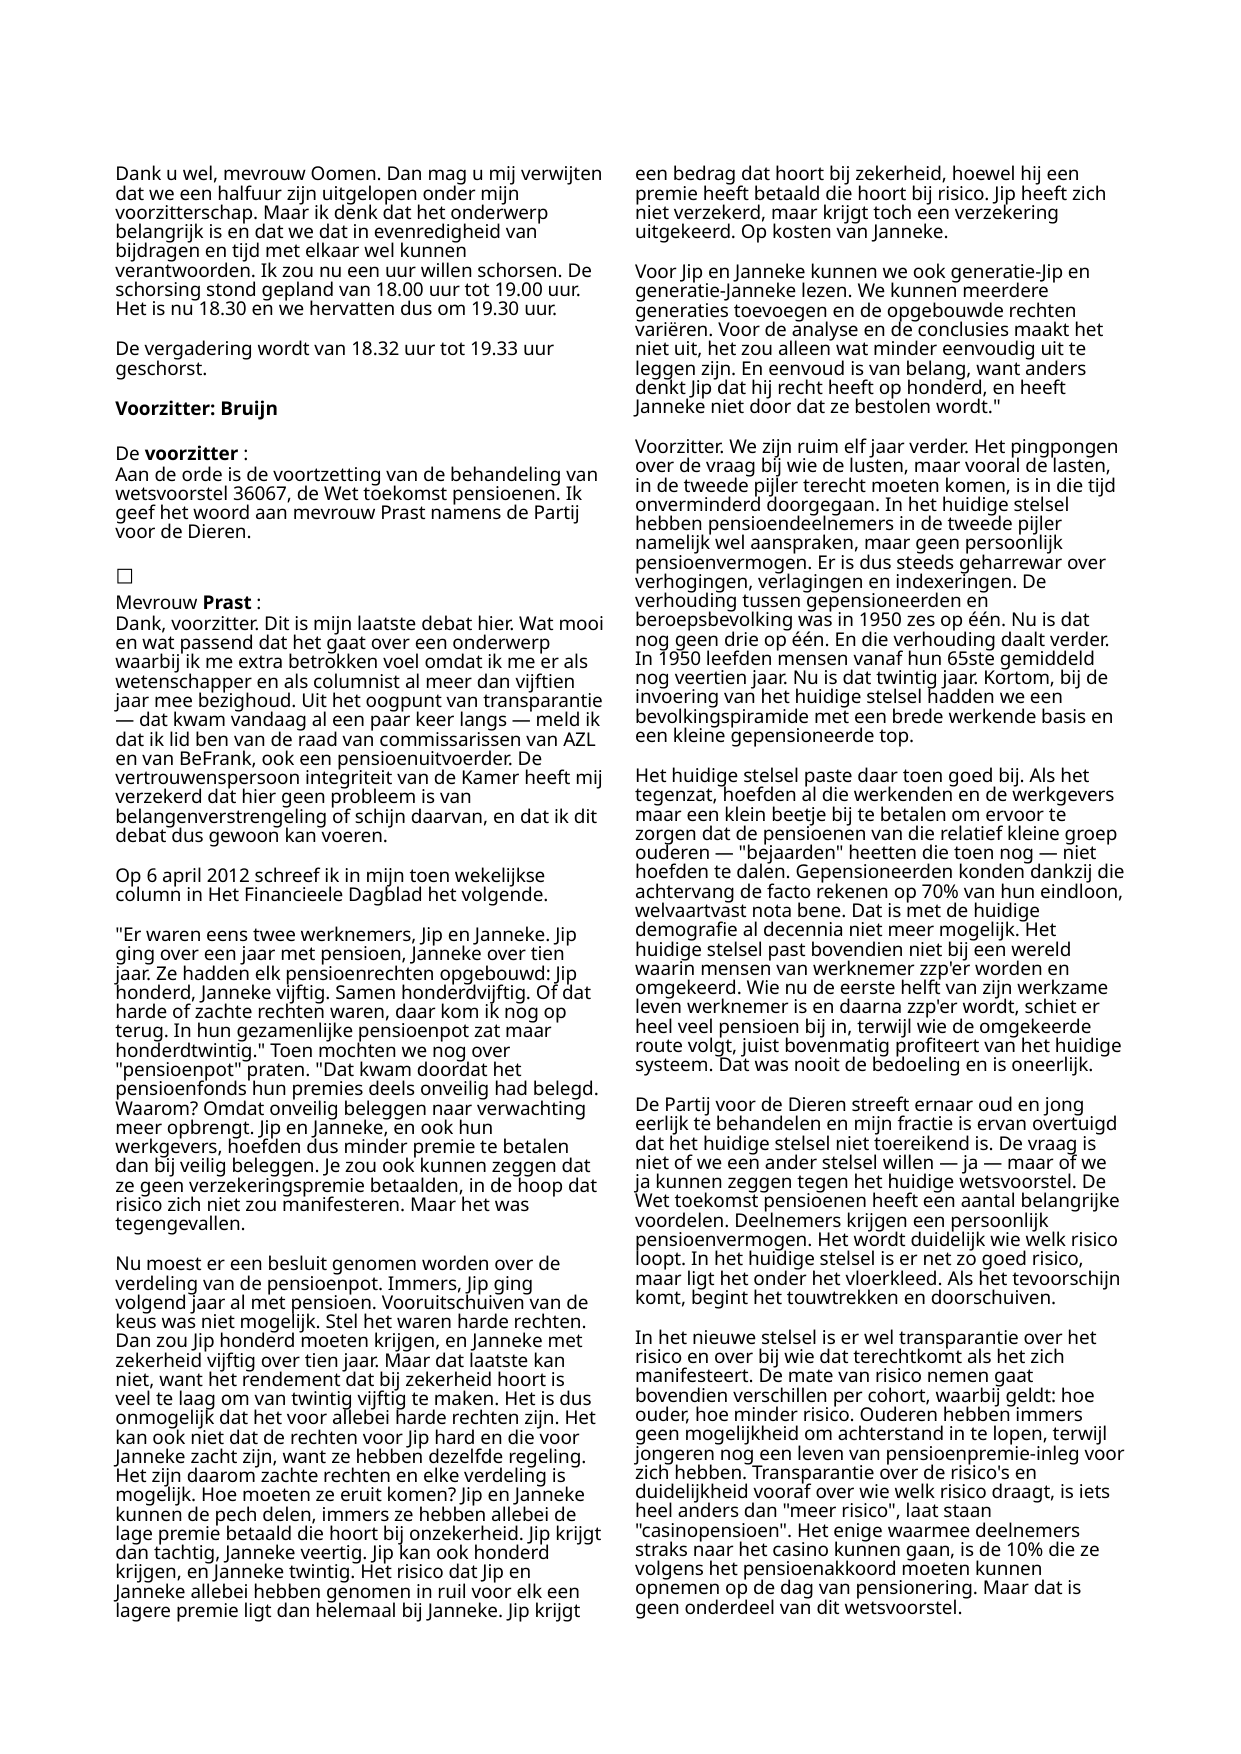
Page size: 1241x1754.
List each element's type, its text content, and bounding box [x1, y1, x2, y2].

text Dank, voorzitter. Dit is mijn laatste debat hier. Wat mooi en wat passend dat het gaat over een onderwerp waarbij ik me extra betrokken voel omdat ik me er als wetenschapper en als columnist al meer dan vijftien jaar mee bezighoud. Uit het oogpunt van transparantie — dat kwam vandaag al een paar keer langs — meld ik dat ik lid ben van de raad van commissarissen van AZL en van BeFrank, ook een pensioenuitvoerder. De vertrouwenspersoon integriteit van de Kamer heeft mij verzekerd dat hier geen probleem is van belangenverstrengeling of schijn daarvan, en dat ik dit debat dus gewoon kan voeren. [115, 615, 605, 846]
text Voorzitter. We zijn ruim elf jaar verder. Het pingpongen over de vraag bij wie de lusten, maar vooral de lasten, in de tweede pijler terecht moeten komen, is in die tijd onverminderd doorgegaan. In het huidige stelsel hebben pensioendeelnemers in de tweede pijler namelijk wel aanspraken, maar geen persoonlijk pensioenvermogen. Er is dus steeds geharrewar over verhogingen, verlagingen en indexeringen. De verhouding tussen gepensioneerden en beroepsbevolking was in 1950 zes op één. Nu is dat nog geen drie op één. En die verhouding daalt verder. In 1950 leefden mensen vanaf hun 65ste gemiddeld nog veertien jaar. Nu is dat twintig jaar. Kortom, bij de invoering van het huidige stelsel hadden we een bevolkingspiramide met een brede werkende basis en een kleine gepensioneerde top. [635, 438, 1125, 746]
text Voor Jip en Janneke kunnen we ook generatie-Jip en generatie-Janneke lezen. We kunnen meerdere generaties toevoegen en de opgebouwde rechten variëren. Voor de analyse en de conclusies maakt het niet uit, het zou alleen wat minder eenvoudig uit te leggen zijn. En eenvoud is van belang, want anders denkt Jip dat hij recht heeft op honderd, en heeft Janneke niet door dat ze bestolen wordt." [635, 263, 1125, 417]
text Aan de orde is de voortzetting van de behandeling van wetsvoorstel 36067, de Wet toekomst pensioenen. Ik geef het woord aan mevrouw Prast namens de Partij voor de Dieren. [115, 466, 605, 543]
text In het nieuwe stelsel is er wel transparantie over het risico en over bij wie dat terechtkomt als het zich manifesteert. De mate van risico nemen gaat bovendien verschillen per cohort, waarbij geldt: hoe ouder, hoe minder risico. Ouderen hebben immers geen mogelijkheid om achterstand in te lopen, terwijl jongeren nog een leven van pensioenpremie-inleg voor zich hebben. Transparantie over de risico's en duidelijkheid vooraf over wie welk risico draagt, is iets heel anders dan "meer risico", laat staan "casinopensioen". Het enige waarmee deelnemers straks naar het casino kunnen gaan, is de 10% die ze volgens het pensioenakkoord moeten kunnen opnemen op de dag van pensionering. Maar dat is geen onderdeel van dit wetsvoorstel. [635, 1329, 1125, 1618]
text een bedrag dat hoort bij zekerheid, hoewel hij een premie heeft betaald die hoort bij risico. Jip heeft zich niet verzekerd, maar krijgt toch een verzekering uitgekeerd. Op kosten van Janneke. [635, 165, 1125, 242]
text De vergadering wordt van 18.32 uur tot 19.33 uur geschorst. [115, 340, 605, 379]
text Mevrouw Prast : [115, 589, 605, 615]
text "Er waren eens twee werknemers, Jip en Janneke. Jip ging over een jaar met pensioen, Janneke over tien jaar. Ze hadden elk pensioenrechten opgebouwd: Jip honderd, Janneke vijftig. Samen honderdvijftig. Of dat harde of zachte rechten waren, daar kom ik nog op terug. In hun gezamenlijke pensioenpot zat maar honderdtwintig." Toen mochten we nog over "pensioenpot" praten. "Dat kwam doordat het pensioenfonds hun premies deels onveilig had belegd. Waarom? Omdat onveilig beleggen naar verwachting meer opbrengt. Jip en Janneke, en ook hun werkgevers, hoefden dus minder premie te betalen dan bij veilig beleggen. Je zou ook kunnen zeggen dat ze geen verzekeringspremie betaalden, in de hoop dat risico zich niet zou manifesteren. Maar het was tegengevallen. [115, 926, 605, 1234]
text De Partij voor de Dieren streeft ernaar oud en jong eerlijk te behandelen en mijn fractie is ervan overtuigd dat het huidige stelsel niet toereikend is. De vraag is niet of we een ander stelsel willen — ja — maar of we ja kunnen zeggen tegen het huidige wetsvoorstel. De Wet toekomst pensioenen heeft een aantal belangrijke voordelen. Deelnemers krijgen een persoonlijk pensioenvermogen. Het wordt duidelijk wie welk risico loopt. In het huidige stelsel is er net zo goed risico, maar ligt het onder het vloerkleed. Als het tevoorschijn komt, begint het touwtrekken en doorschuiven. [635, 1096, 1125, 1308]
text Nu moest er een besluit genomen worden over de verdeling van de pensioenpot. Immers, Jip ging volgend jaar al met pensioen. Vooruitschuiven van de keus was niet mogelijk. Stel het waren harde rechten. Dan zou Jip honderd moeten krijgen, en Janneke met zekerheid vijftig over tien jaar. Maar dat laatste kan niet, want het rendement dat bij zekerheid hoort is veel te laag om van twintig vijftig te maken. Het is dus onmogelijk dat het voor allebei harde rechten zijn. Het kan ook niet dat de rechten voor Jip hard en die voor Janneke zacht zijn, want ze hebben dezelfde regeling. Het zijn daarom zachte rechten en elke verdeling is mogelijk. Hoe moeten ze eruit komen? Jip en Janneke kunnen de pech delen, immers ze hebben allebei de lage premie betaald die hoort bij onzekerheid. Jip krijgt dan tachtig, Janneke veertig. Jip kan ook honderd krijgen, en Janneke twintig. Het risico dat Jip en Janneke allebei hebben genomen in ruil voor elk een lagere premie ligt dan helemaal bij Janneke. Jip krijgt [115, 1255, 605, 1621]
text Het huidige stelsel paste daar toen goed bij. Als het tegenzat, hoefden al die werkenden en de werkgevers maar een klein beetje bij te betalen om ervoor te zorgen dat de pensioenen van die relatief kleine groep ouderen — "bejaarden" heetten die toen nog — niet hoefden te dalen. Gepensioneerden konden dankzij die achtervang de facto rekenen op 70% van hun eindloon, welvaartvast nota bene. Dat is met de huidige demografie al decennia niet meer mogelijk. Het huidige stelsel past bovendien niet bij een wereld waarin mensen van werknemer zzp'er worden en omgekeerd. Wie nu de eerste helft van zijn werkzame leven werknemer is en daarna zzp'er wordt, schiet er heel veel pensioen bij in, terwijl wie de omgekeerde route volgt, juist bovenmatig profiteert van het huidige systeem. Dat was nooit de bedoeling en is oneerlijk. [635, 767, 1125, 1075]
text De voorzitter : [115, 440, 605, 466]
text Op 6 april 2012 schreef ik in mijn toen wekelijkse column in Het Financieele Dagblad het volgende. [115, 867, 605, 905]
text ⬜ [115, 563, 605, 589]
text Dank u wel, mevrouw Oomen. Dan mag u mij verwijten dat we een halfuur zijn uitgelopen onder mijn voorzitterschap. Maar ik denk dat het onderwerp belangrijk is en dat we dat in evenredigheid van bijdragen en tijd met elkaar wel kunnen verantwoorden. Ik zou nu een uur willen schorsen. De schorsing stond gepland van 18.00 uur tot 19.00 uur. Het is nu 18.30 en we hervatten dus om 19.30 uur. [115, 165, 605, 319]
text Voorzitter: Bruijn [115, 400, 605, 419]
